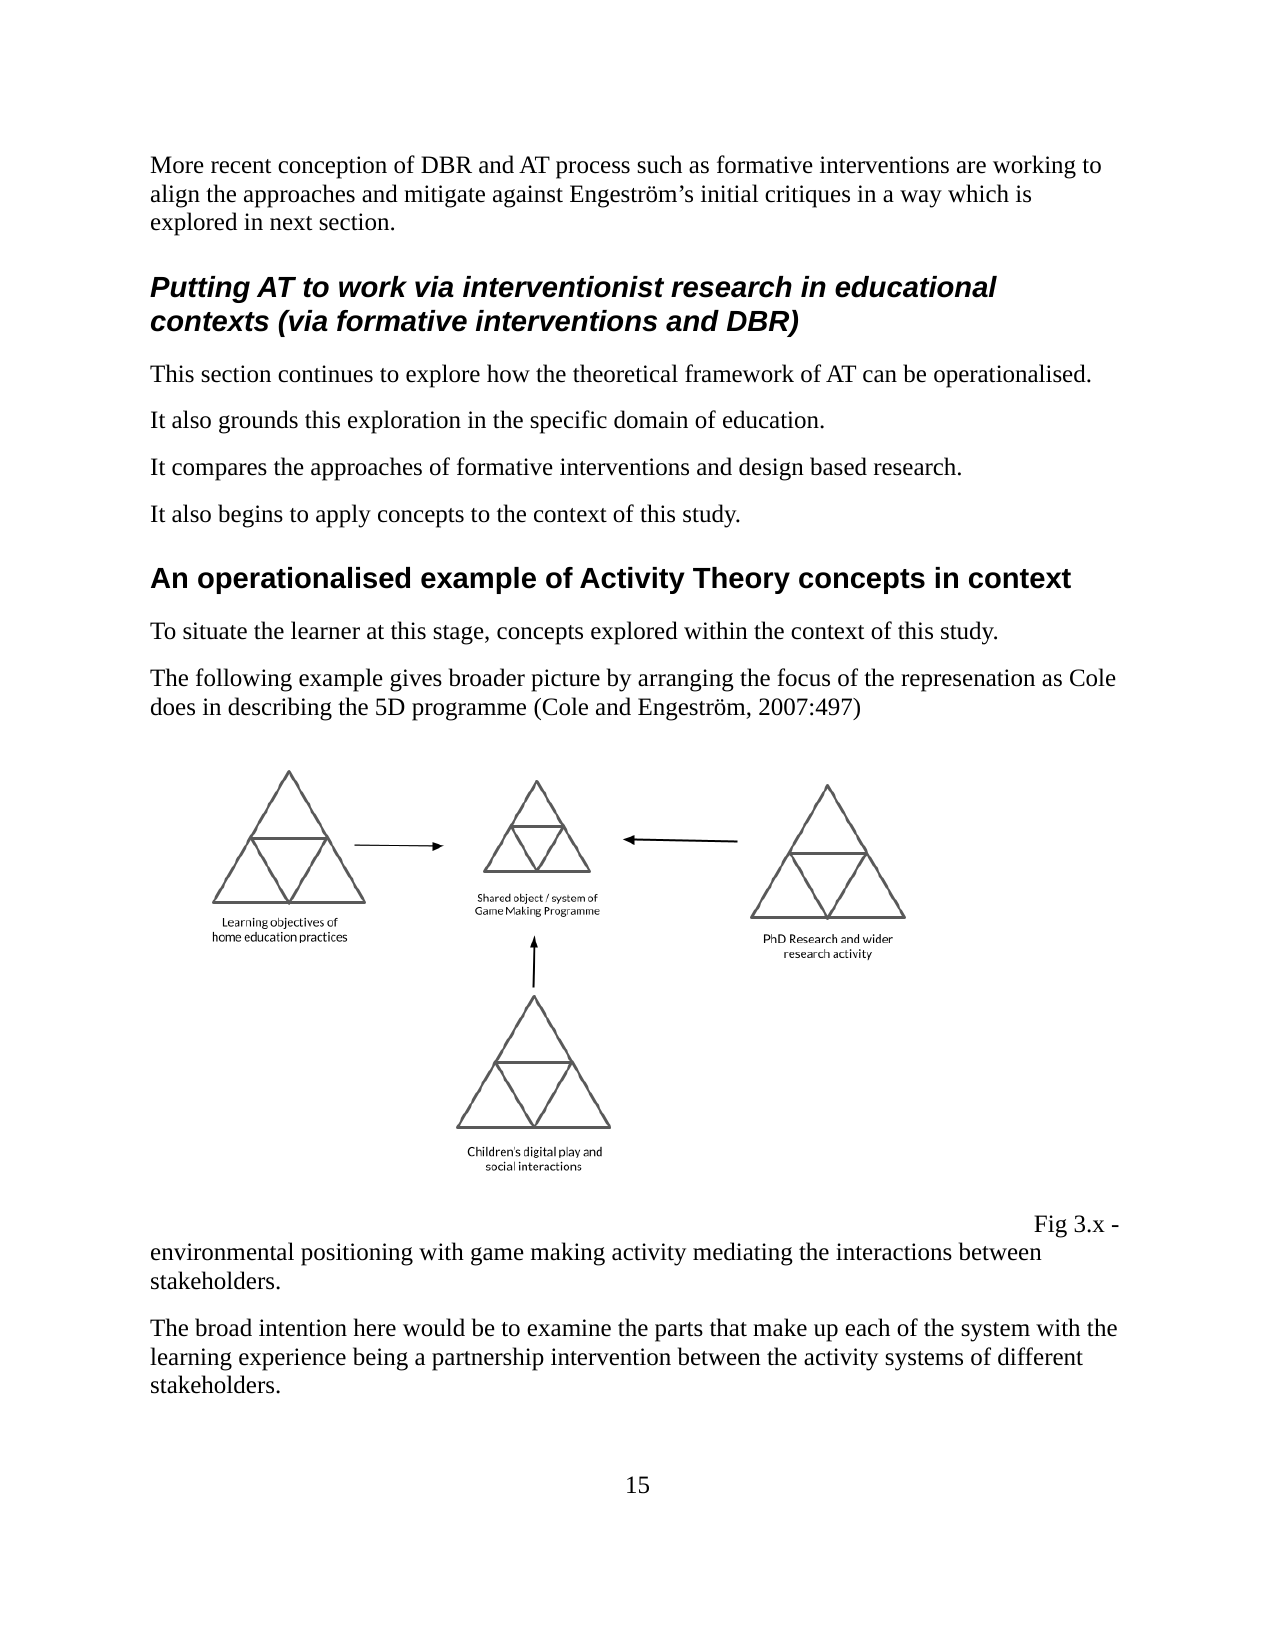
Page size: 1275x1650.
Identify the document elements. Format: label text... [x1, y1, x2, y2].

picture [150, 738, 1028, 1232]
text It compares the approaches of formative interventions and design based research. [150, 452, 1125, 481]
text Fig 3.x - environmental positioning with game making activity mediating the interactions between stakeholders. [150, 1232, 1125, 1295]
text It also grounds this exploration in the specific domain of education. [150, 405, 1125, 434]
text It also begins to apply concepts to the context of this study. [150, 499, 1125, 527]
text To situate the learner at this stage, concepts explored within the context of this study. [150, 616, 1125, 645]
text This section continues to explore how the theoretical framework of AT can be operationalised. [150, 359, 1125, 387]
subtitle An operationalised example of Activity Theory concepts in context [150, 561, 1125, 595]
text More recent conception of DBR and AT process such as formative interventions are working to align the approaches and mitigate against Engeström’s initial critiques in a way which is explored in next section. [150, 150, 1125, 236]
text The following example gives broader picture by arranging the focus of the represenation as Cole does in describing the 5D programme (Cole and Engeström, 2007:497) [150, 663, 1125, 721]
text The broad intention here would be to examine the parts that make up each of the system with the learning experience being a partnership intervention between the activity systems of different stakeholders. [150, 1313, 1125, 1399]
subtitle Putting AT to work via interventionist research in educational contexts (via formative interventions and DBR) [150, 270, 1125, 337]
